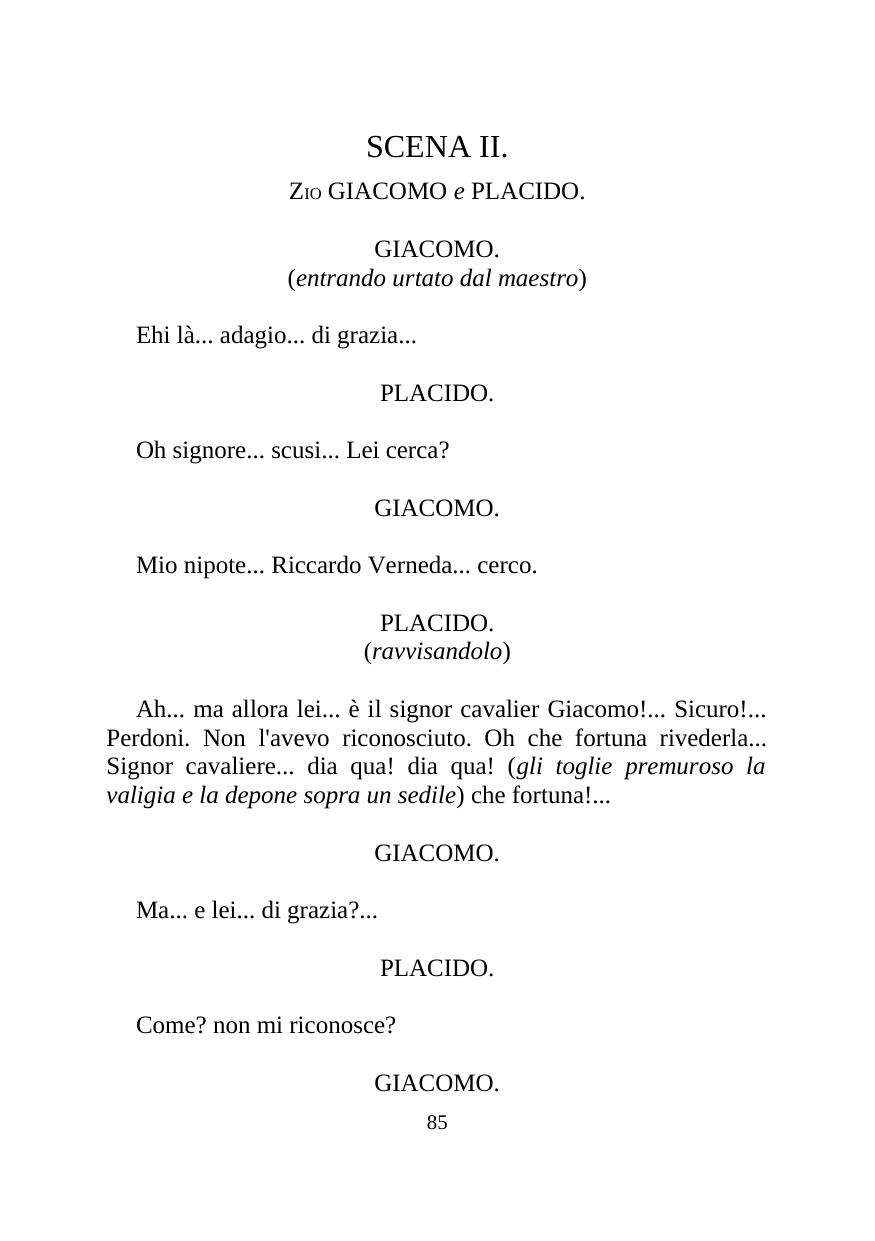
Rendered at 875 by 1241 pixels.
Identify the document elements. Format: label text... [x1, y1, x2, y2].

text GIACOMO. [106, 234, 768, 263]
text PLACIDO. [106, 953, 768, 981]
text GIACOMO. [106, 838, 768, 866]
text Zio GIACOMO e PLACIDO. [106, 176, 768, 205]
text GIACOMO. [106, 493, 768, 521]
subtitle SCENA II. [106, 127, 768, 164]
text Oh signore... scusi... Lei cerca? [106, 435, 768, 464]
text (entrando urtato dal maestro) [106, 263, 768, 291]
text Ehi là... adagio... di grazia... [106, 320, 768, 349]
text Ah... ma allora lei... è il signor cavalier Giacomo!... Sicuro!... Perdoni. Non l'avevo riconosciuto. Oh che fortuna rivederla... Signor cavaliere... dia qua! dia qua! (gli toglie premuroso la valigia e la depone sopra un sedile) che fortuna!... [106, 694, 768, 809]
text (ravvisandolo) [106, 636, 768, 665]
text GIACOMO. [106, 1068, 768, 1096]
text Ma... e lei... di grazia?... [106, 895, 768, 924]
text PLACIDO. [106, 608, 768, 636]
text PLACIDO. [106, 378, 768, 406]
text Mio nipote... Riccardo Verneda... cerco. [106, 550, 768, 579]
text Come? non mi riconosce? [106, 1010, 768, 1039]
